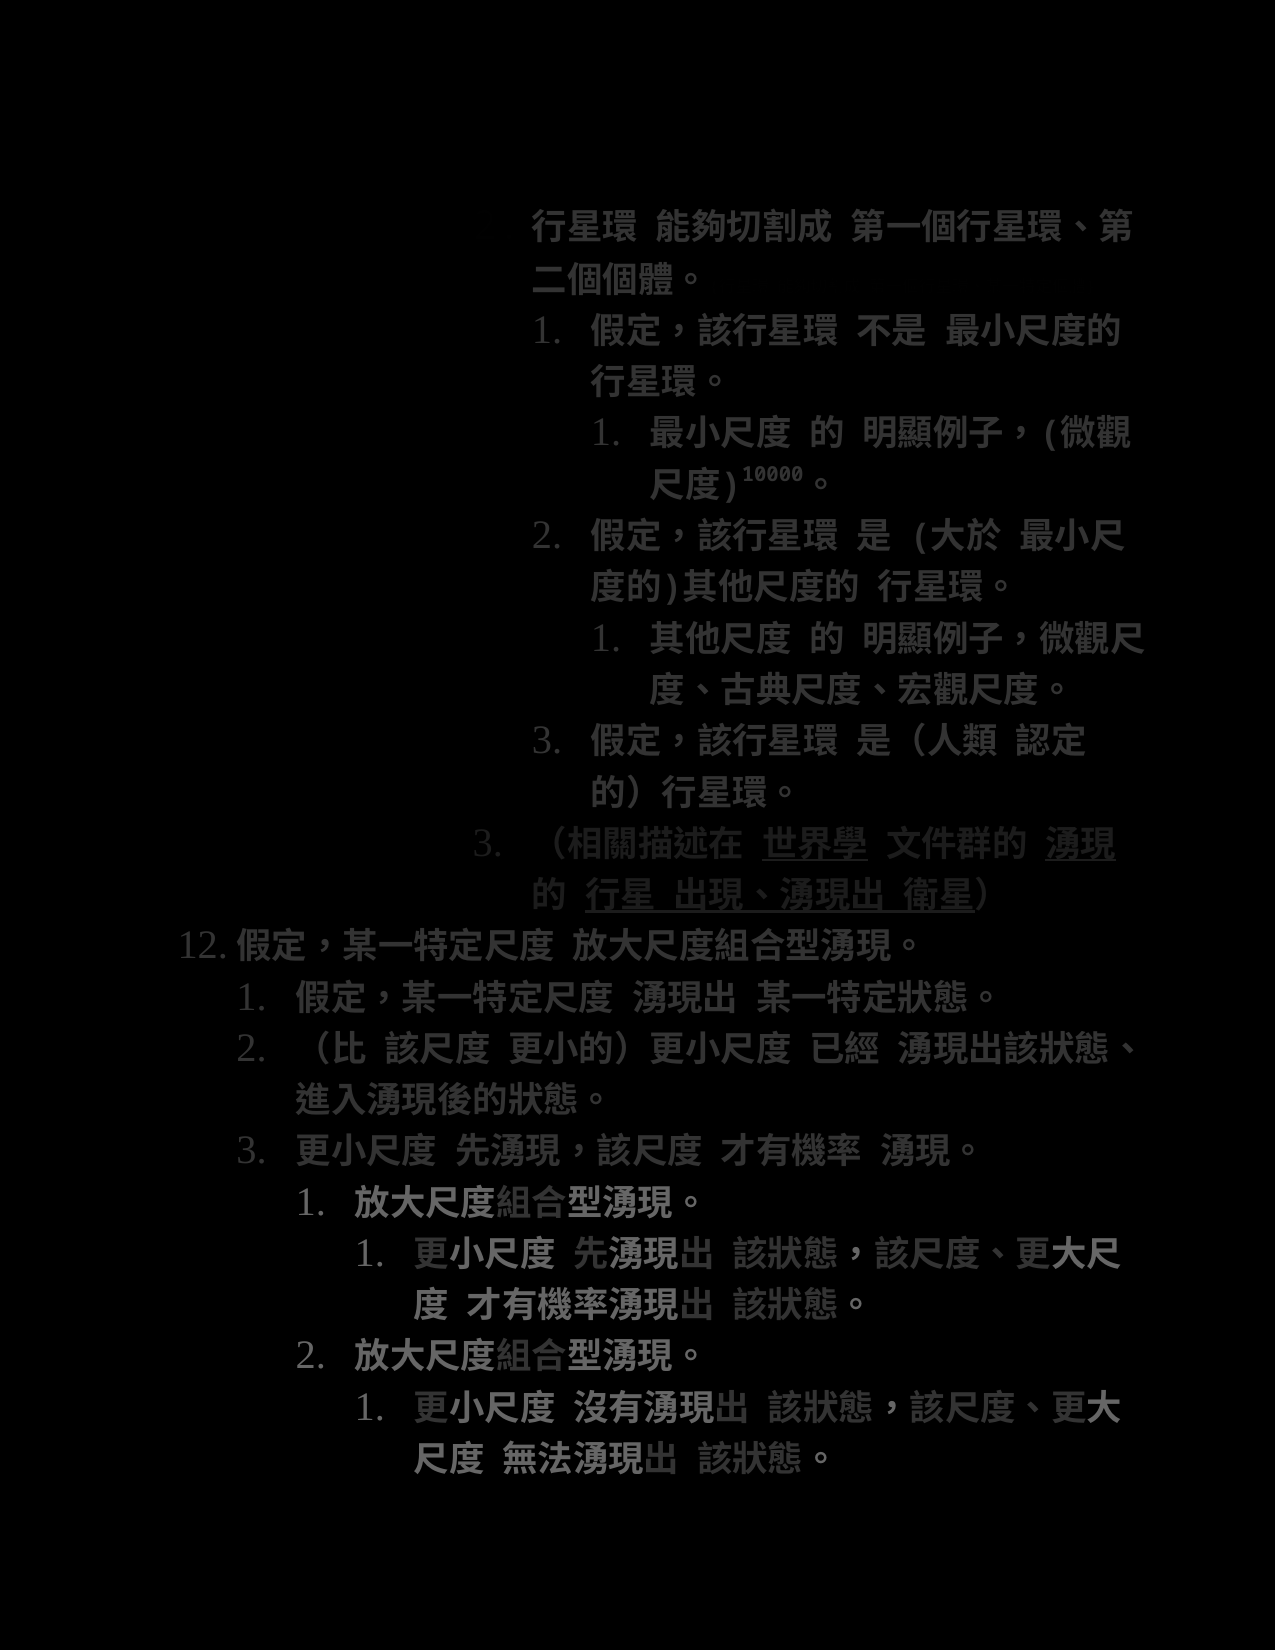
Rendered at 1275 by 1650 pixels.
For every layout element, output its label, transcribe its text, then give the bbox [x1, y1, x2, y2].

list 最小尺度 的 明顯例子，(微觀尺度)10000。 [591, 405, 1157, 507]
list 更小尺度 沒有湧現出 該狀態，該尺度、更大尺度 無法湧現出 該狀態。 [354, 1379, 1157, 1481]
list 假定，某一特定尺度 湧現出 某一特定狀態。 [236, 969, 1157, 1020]
list 假定，某一特定尺度 放大尺度組合型湧現。 [177, 918, 1157, 969]
list 其他尺度 的 明顯例子，微觀尺度、古典尺度、宏觀尺度。 [591, 610, 1157, 713]
list 假定，該行星環 是（人類 認定的）行星環。 [532, 713, 1157, 815]
list 更小尺度 先湧現，該尺度 才有機率 湧現。 [236, 1123, 1157, 1174]
list （比 該尺度 更小的）更小尺度 已經 湧現出該狀態、進入湧現後的狀態。 [236, 1020, 1157, 1123]
list 放大尺度組合型湧現。 [295, 1328, 1157, 1379]
list 放大尺度組合型湧現。 [295, 1174, 1157, 1225]
list （相關描述在 世界學 文件群的 湧現 的 行星 出現、湧現出 衛星） [472, 815, 1157, 918]
list 假定，該行星環 是 (大於 最小尺度的)其他尺度的 行星環。 [532, 507, 1157, 610]
list 行星環 能夠切割成 第一個行星環、第二個個體。{行星環 能夠切割成 第一個行星環、某一特定個體} [472, 196, 1157, 302]
list 假定，該行星環 不是 最小尺度的 行星環。 [532, 302, 1157, 405]
list 更小尺度 先湧現出 該狀態，該尺度、更大尺度 才有機率湧現出 該狀態。 [354, 1225, 1157, 1328]
